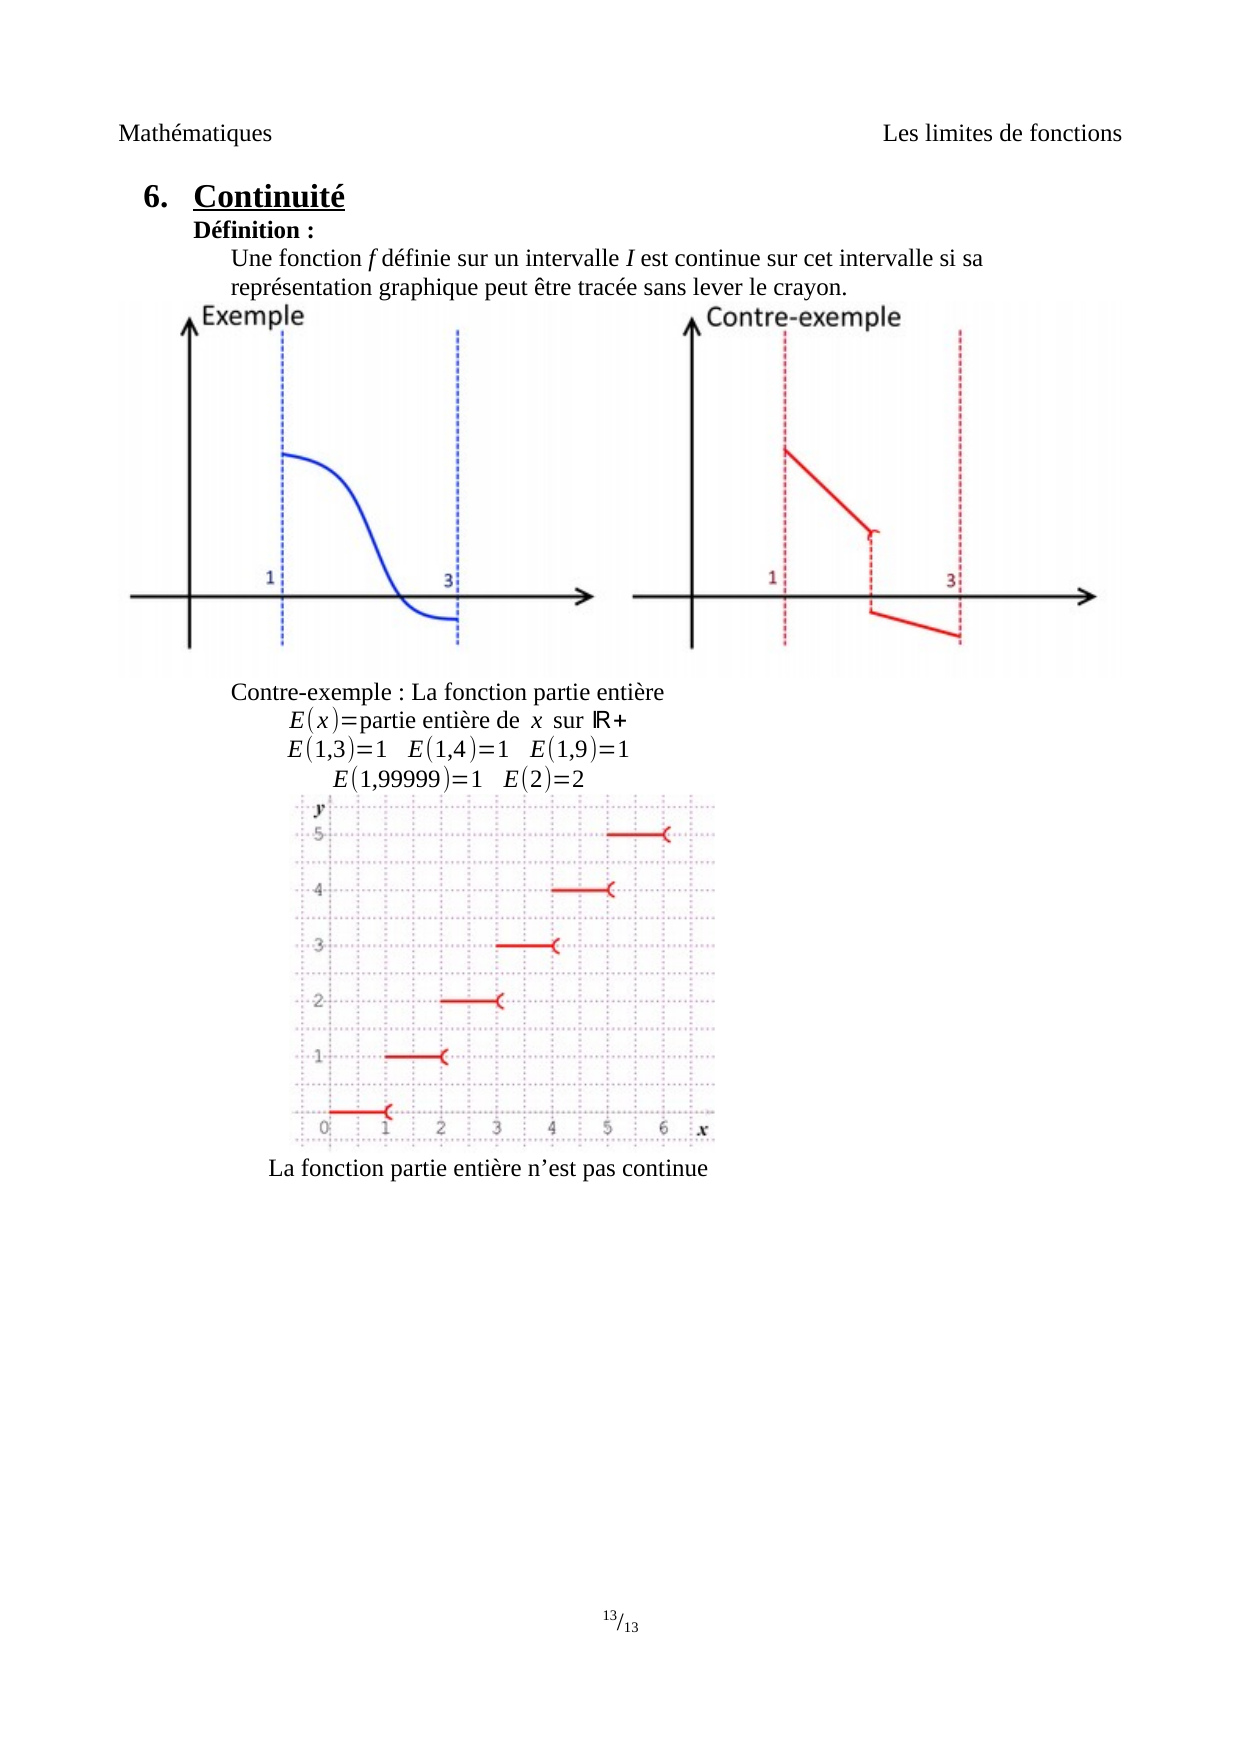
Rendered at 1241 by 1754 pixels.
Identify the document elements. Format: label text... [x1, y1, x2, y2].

picture [118, 301, 1123, 678]
picture [289, 794, 715, 1153]
list Définition : [156, 215, 1122, 243]
list Contre-exemple : La fonction partie entière [193, 678, 1122, 706]
list La fonction partie entière n’est pas continue [231, 1153, 1122, 1182]
list Une fonction f définie sur un intervalle I est continue sur cet intervalle si sa représentation graphique peut être tracée sans lever le crayon. [193, 243, 1122, 301]
list Continuité [156, 176, 1122, 215]
